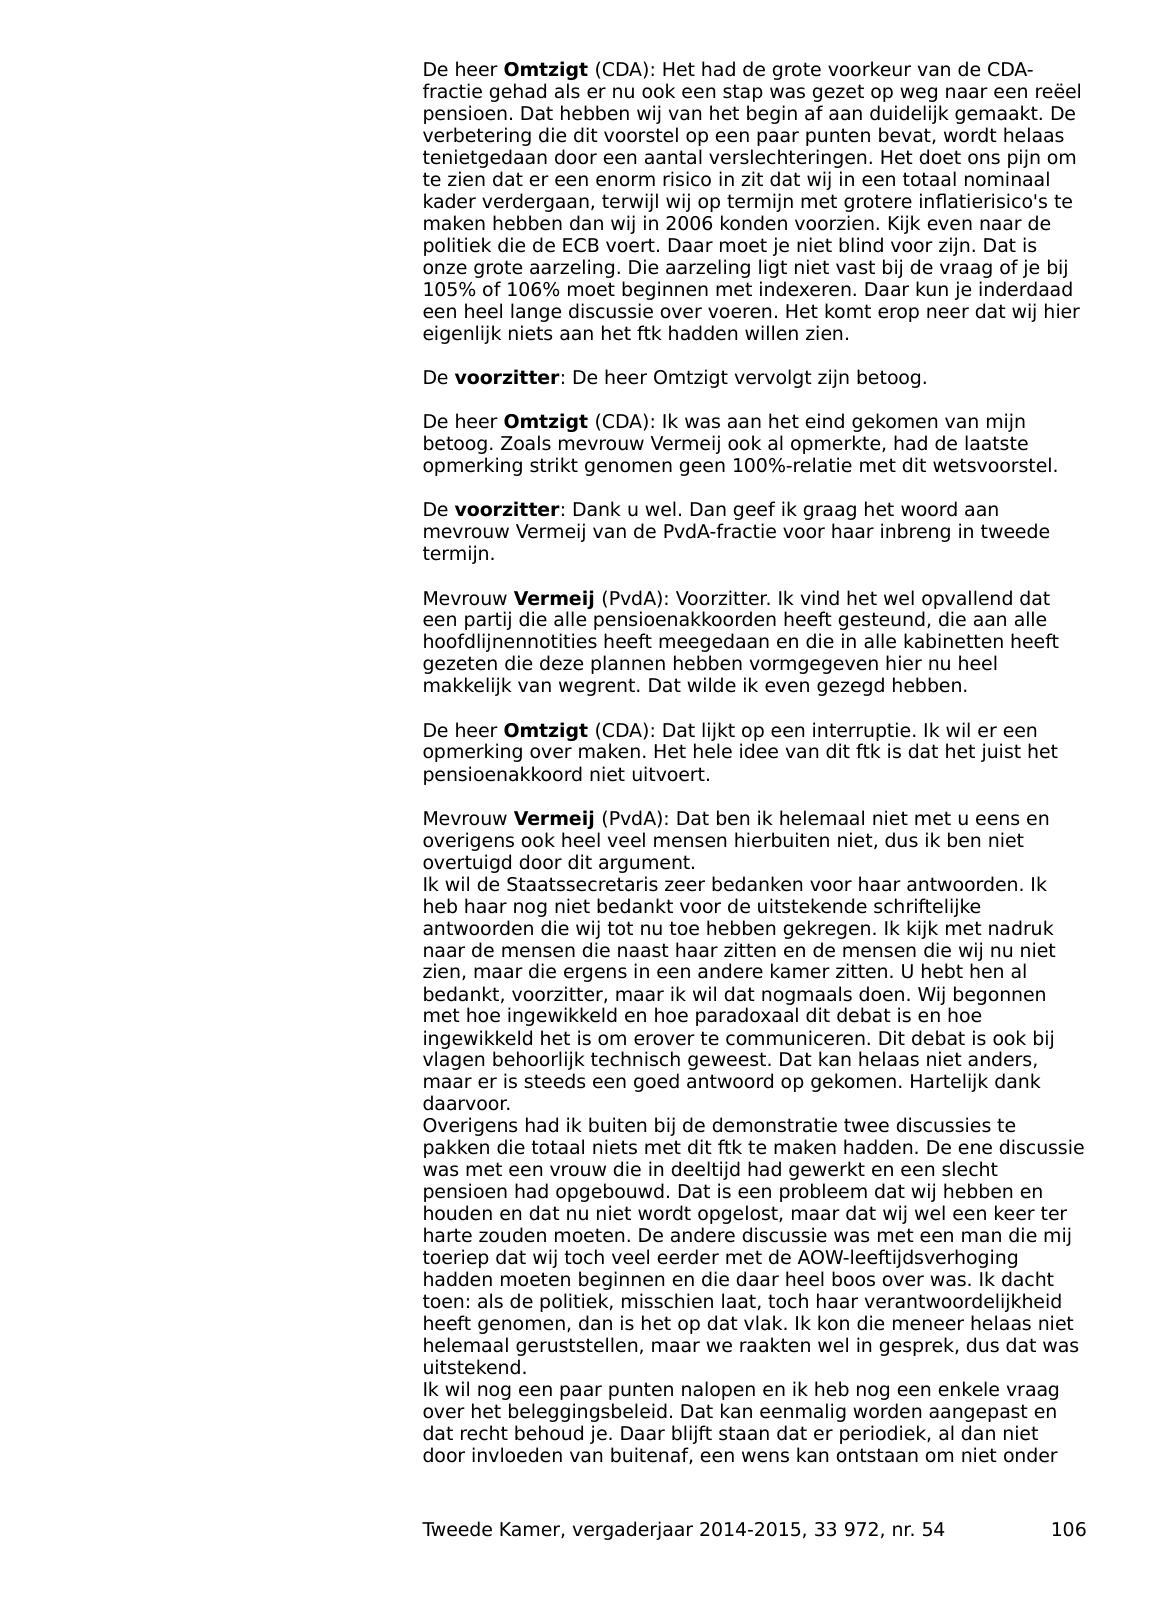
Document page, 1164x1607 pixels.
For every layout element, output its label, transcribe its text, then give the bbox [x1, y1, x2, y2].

text De heer Omtzigt (CDA): Ik was aan het eind gekomen van mijn betoog. Zoals mevrouw Vermeij ook al opmerkte, had de laatste opmerking strikt genomen geen 100%-relatie met dit wetsvoorstel. [422, 411, 1087, 477]
text Overigens had ik buiten bij de demonstratie twee discussies te pakken die totaal niets met dit ftk te maken hadden. De ene discussie was met een vrouw die in deeltijd had gewerkt en een slecht pensioen had opgebouwd. Dat is een probleem dat wij hebben en houden en dat nu niet wordt opgelost, maar dat wij wel een keer ter harte zouden moeten. De andere discussie was met een man die mij toeriep dat wij toch veel eerder met de AOW-leeftijdsverhoging hadden moeten beginnen en die daar heel boos over was. Ik dacht toen: als de politiek, misschien laat, toch haar verantwoordelijkheid heeft genomen, dan is het op dat vlak. Ik kon die meneer helaas niet helemaal geruststellen, maar we raakten wel in gesprek, dus dat was uitstekend. [422, 1115, 1087, 1379]
text Mevrouw Vermeij (PvdA): Voorzitter. Ik vind het wel opvallend dat een partij die alle pensioenakkoorden heeft gesteund, die aan alle hoofdlijnennotities heeft meegedaan en die in alle kabinetten heeft gezeten die deze plannen hebben vormgegeven hier nu heel makkelijk van wegrent. Dat wilde ik even gezegd hebben. [422, 587, 1087, 697]
text De voorzitter: De heer Omtzigt vervolgt zijn betoog. [422, 367, 1087, 389]
text De heer Omtzigt (CDA): Dat lijkt op een interruptie. Ik wil er een opmerking over maken. Het hele idee van dit ftk is dat het juist het pensioenakkoord niet uitvoert. [422, 719, 1087, 785]
text Ik wil de Staatssecretaris zeer bedanken voor haar antwoorden. Ik heb haar nog niet bedankt voor de uitstekende schriftelijke antwoorden die wij tot nu toe hebben gekregen. Ik kijk met nadruk naar de mensen die naast haar zitten en de mensen die wij nu niet zien, maar die ergens in een andere kamer zitten. U hebt hen al bedankt, voorzitter, maar ik wil dat nogmaals doen. Wij begonnen met hoe ingewikkeld en hoe paradoxaal dit debat is en hoe ingewikkeld het is om erover te communiceren. Dit debat is ook bij vlagen behoorlijk technisch geweest. Dat kan helaas niet anders, maar er is steeds een goed antwoord op gekomen. Hartelijk dank daarvoor. [422, 873, 1087, 1115]
text Ik wil nog een paar punten nalopen en ik heb nog een enkele vraag over het beleggingsbeleid. Dat kan eenmalig worden aangepast en dat recht behoud je. Daar blijft staan dat er periodiek, al dan niet door invloeden van buitenaf, een wens kan ontstaan om niet onder [422, 1379, 1087, 1467]
text De heer Omtzigt (CDA): Het had de grote voorkeur van de CDA-fractie gehad als er nu ook een stap was gezet op weg naar een reëel pensioen. Dat hebben wij van het begin af aan duidelijk gemaakt. De verbetering die dit voorstel op een paar punten bevat, wordt helaas tenietgedaan door een aantal verslechteringen. Het doet ons pijn om te zien dat er een enorm risico in zit dat wij in een totaal nominaal kader verdergaan, terwijl wij op termijn met grotere inflatierisico's te maken hebben dan wij in 2006 konden voorzien. Kijk even naar de politiek die de ECB voert. Daar moet je niet blind voor zijn. Dat is onze grote aarzeling. Die aarzeling ligt niet vast bij de vraag of je bij 105% of 106% moet beginnen met indexeren. Daar kun je inderdaad een heel lange discussie over voeren. Het komt erop neer dat wij hier eigenlijk niets aan het ftk hadden willen zien. [422, 59, 1087, 345]
text Mevrouw Vermeij (PvdA): Dat ben ik helemaal niet met u eens en overigens ook heel veel mensen hierbuiten niet, dus ik ben niet overtuigd door dit argument. [422, 808, 1087, 873]
text De voorzitter: Dank u wel. Dan geef ik graag het woord aan mevrouw Vermeij van de PvdA-fractie voor haar inbreng in tweede termijn. [422, 499, 1087, 565]
